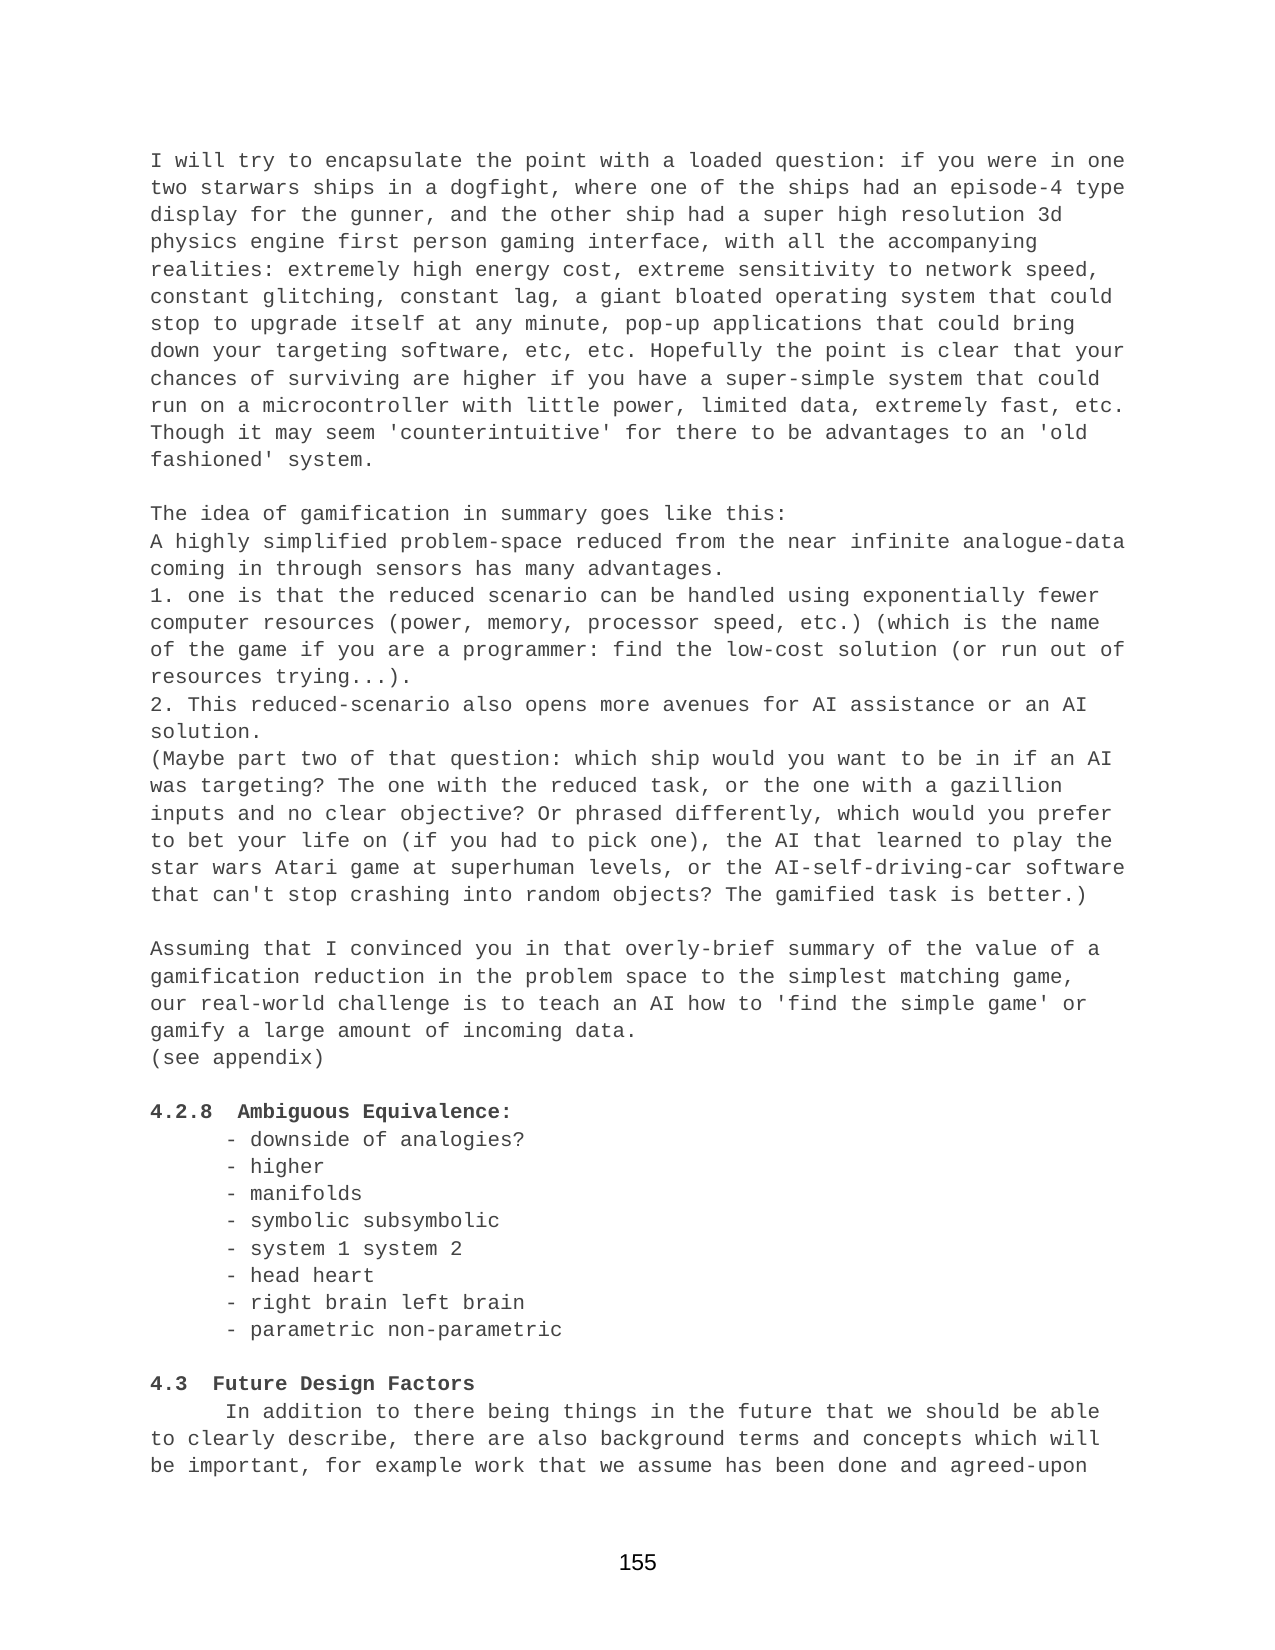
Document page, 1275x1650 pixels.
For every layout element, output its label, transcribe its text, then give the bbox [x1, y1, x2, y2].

text 4.3 Future Design Factors [150, 1373, 1125, 1397]
text - head heart [150, 1265, 1125, 1288]
text The idea of gamification in summary goes like this: [150, 503, 1125, 527]
text - symbolic subsymbolic [150, 1210, 1125, 1234]
text - downside of analogies? [150, 1129, 1125, 1152]
text - system 1 system 2 [150, 1237, 1125, 1261]
text 4.2.8 Ambiguous Equivalence: [150, 1102, 1125, 1125]
text A highly simplified problem-space reduced from the near infinite analogue-data coming in through sensors has many advantages. [150, 531, 1125, 581]
text (Maybe part two of that question: which ship would you want to be in if an AI was targeting? The one with the reduced task, or the one with a gazillion inputs and no clear objective? Or phrased differently, which would you prefer to bet your life on (if you had to pick one), the AI that learned to play the star wars Atari game at superhuman levels, or the AI-self-driving-car software that can't stop crashing into random objects? The gamified task is better.) [150, 748, 1125, 908]
text our real-world challenge is to teach an AI how to 'find the simple game' or gamify a large amount of incoming data. [150, 993, 1125, 1044]
text In addition to there being things in the future that we should be able to clearly describe, there are also background terms and concepts which will be important, for example work that we assume has been done and agreed-upon [150, 1401, 1125, 1479]
text - right brain left brain [150, 1292, 1125, 1316]
text 1. one is that the reduced scenario can be handled using exponentially fewer computer resources (power, memory, processor speed, etc.) (which is the name of the game if you are a programmer: find the low-cost solution (or run out of resources trying...). [150, 585, 1125, 690]
text - higher [150, 1156, 1125, 1179]
text 2. This reduced-scenario also opens more avenues for AI assistance or an AI solution. [150, 694, 1125, 744]
text - manifolds [150, 1183, 1125, 1207]
text I will try to encapsulate the point with a loaded question: if you were in one two starwars ships in a dogfight, where one of the ships had an episode-4 type display for the gunner, and the other ship had a super high resolution 3d physics engine first person gaming interface, with all the accompanying realities: extremely high energy cost, extreme sensitivity to network speed, constant glitching, constant lag, a giant bloated operating system that could stop to upgrade itself at any minute, pop-up applications that could bring down your targeting software, etc, etc. Hopefully the point is clear that your chances of surviving are higher if you have a super-simple system that could run on a microcontroller with little power, limited data, extremely fast, etc. Though it may seem 'counterintuitive' for there to be advantages to an 'old fashioned' system. [150, 150, 1125, 473]
text Assuming that I convinced you in that overly-brief summary of the value of a gamification reduction in the problem space to the simplest matching game, [150, 938, 1125, 989]
text (see appendix) [150, 1047, 1125, 1071]
text - parametric non-parametric [150, 1319, 1125, 1343]
